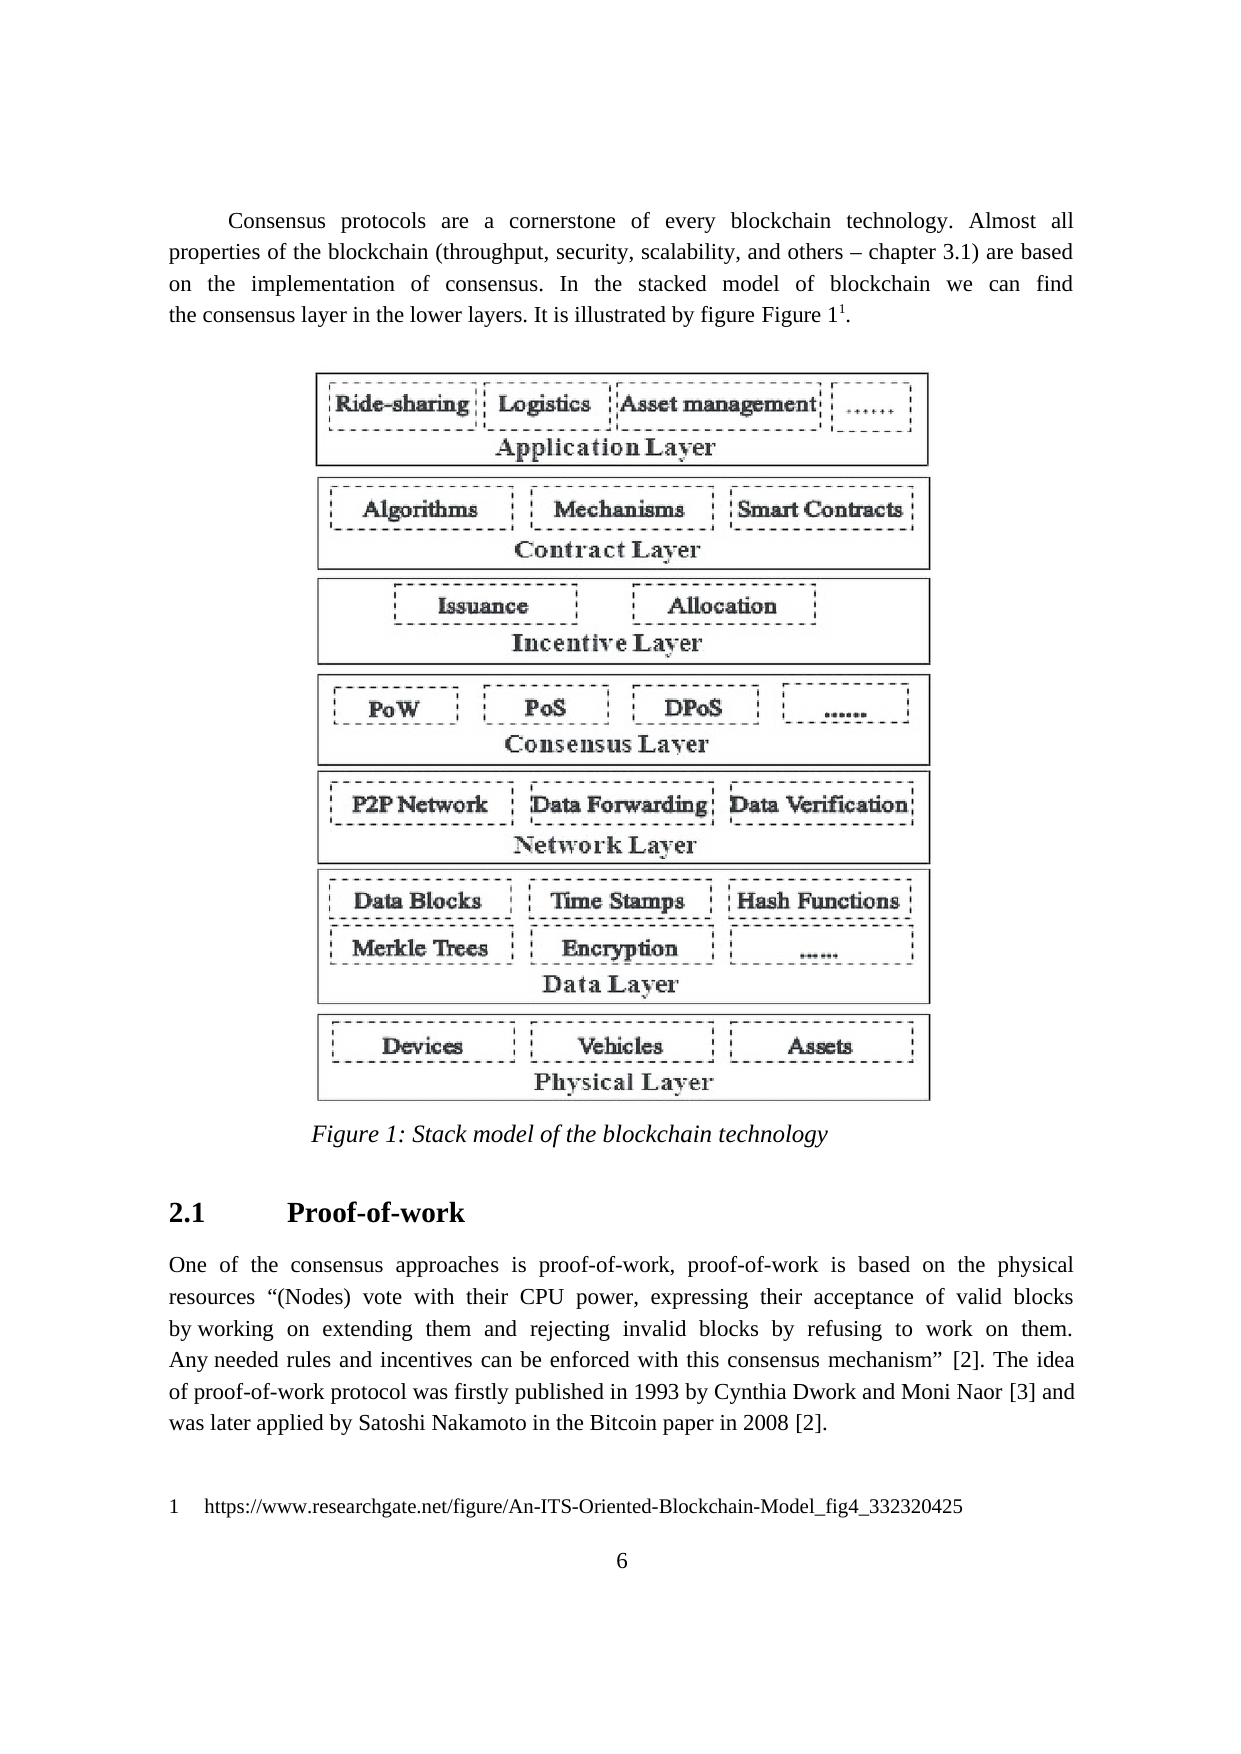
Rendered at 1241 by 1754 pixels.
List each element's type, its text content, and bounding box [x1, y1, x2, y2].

picture [311, 365, 933, 1105]
text https://www.researchgate.net/figure/An-ITS-Oriented-Blockchain-Model_fig4_332320425 [169, 1494, 1075, 1518]
subtitle Proof-of-work [169, 1105, 1075, 1228]
text Figure 1: Stack model of the blockchain technology [311, 1105, 914, 1147]
text Consensus protocols are a cornerstone of every blockchain technology. Almost all properties of the blockchain (throughput, security, scalability, and others – chapter 3.1) are based on the implementation of consensus. In the stacked model of blockchain we can find the consensus layer in the lower layers. It is illustrated by figure Figure 1. [169, 207, 1075, 328]
text One of the consensus approaches is proof-of-work, proof-of-work is based on the physical resources “(Nodes) vote with their CPU power, expressing their acceptance of valid blocks by working on extending them and rejecting invalid blocks by refusing to work on them. Any needed rules and incentives can be enforced with this consensus mechanism” [2]. The idea of proof-of-work protocol was firstly published in 1993 by Cynthia Dwork and Moni Naor [3] and was later applied by Satoshi Nakamoto in the Bitcoin paper in 2008 [2]. [169, 1251, 1075, 1436]
